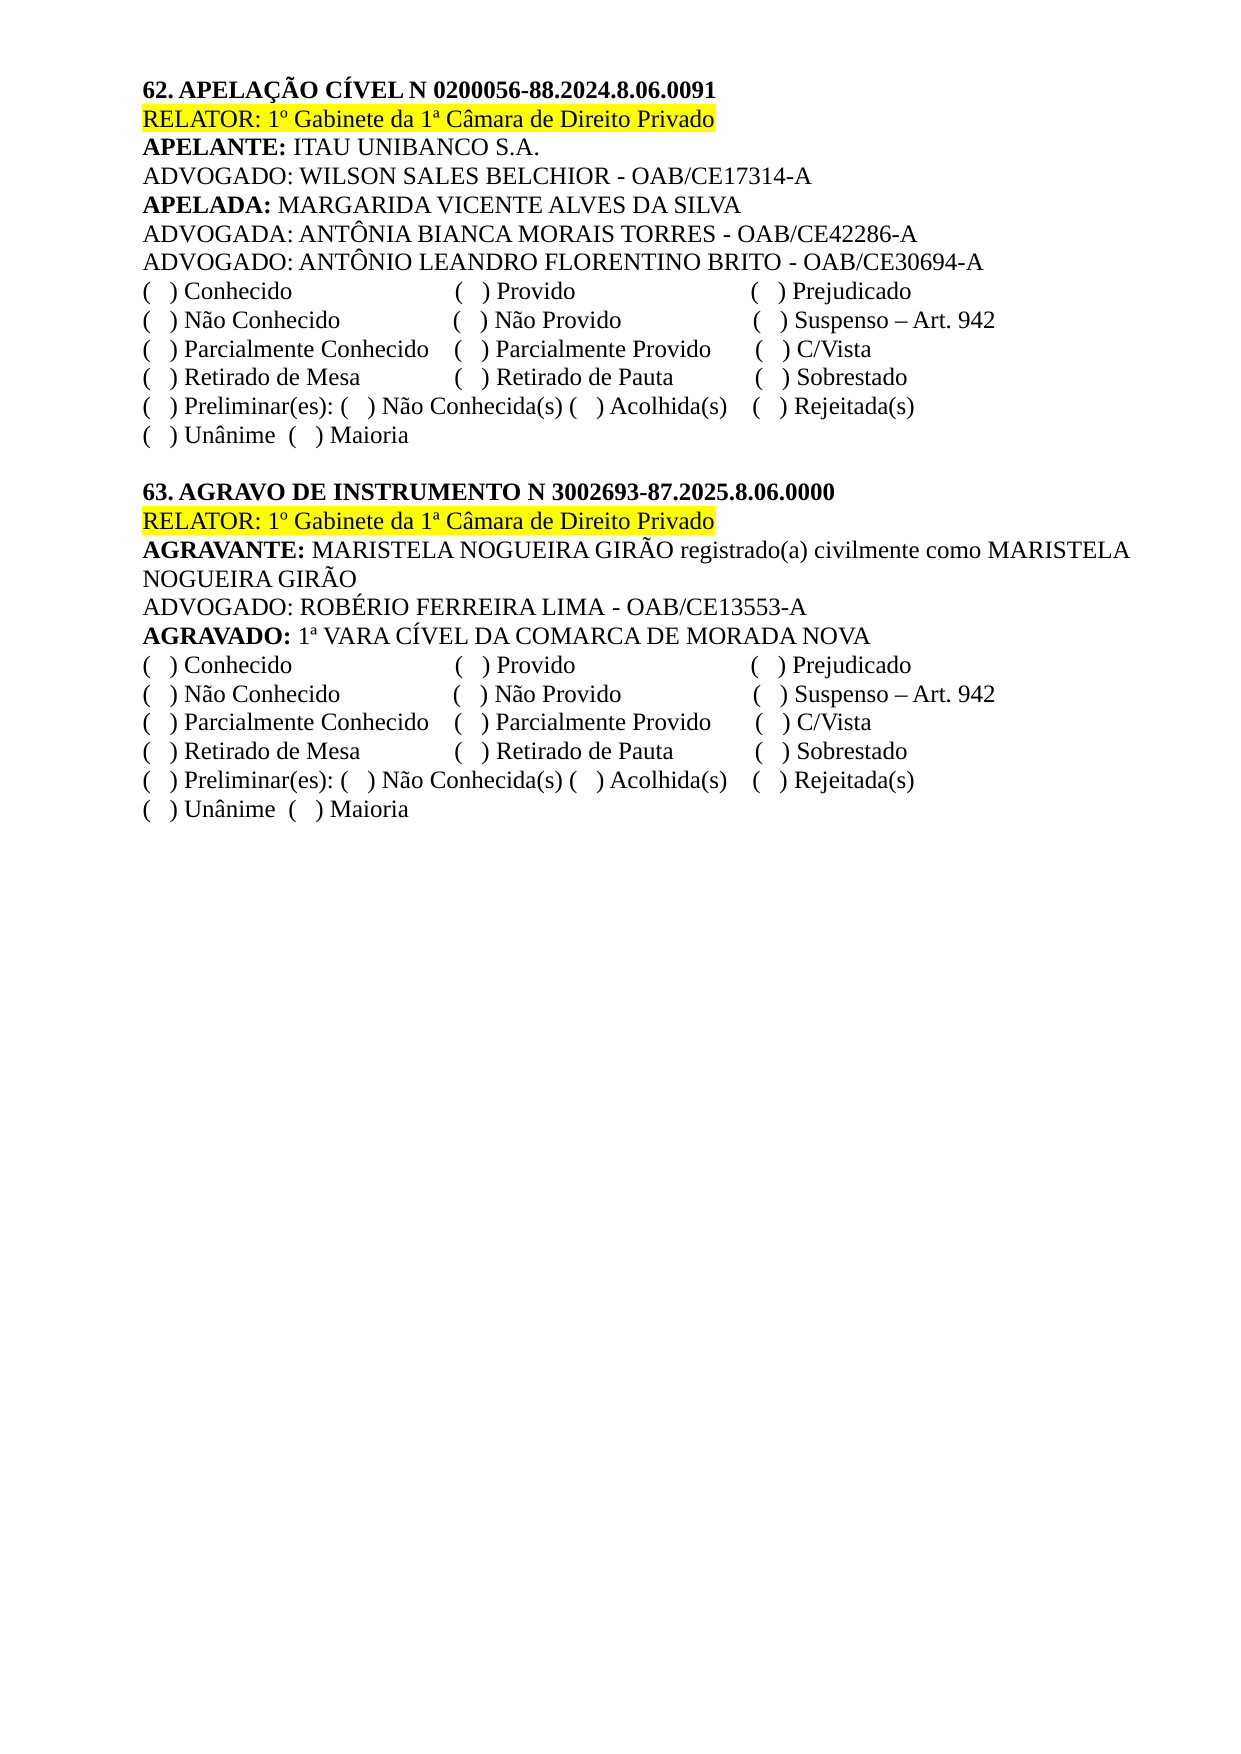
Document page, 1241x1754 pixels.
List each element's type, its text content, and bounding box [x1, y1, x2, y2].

text ( ) Retirado de Mesa ( ) Retirado de Pauta ( ) Sobrestado [142, 362, 1141, 391]
text ( ) Unânime ( ) Maioria [142, 794, 1141, 880]
text ( ) Parcialmente Conhecido ( ) Parcialmente Provido ( ) C/Vista [142, 707, 1141, 736]
text ( ) Não Conhecido ( ) Não Provido ( ) Suspenso – Art. 942 [142, 305, 1141, 334]
text 62. APELAÇÃO CÍVEL N 0200056-88.2024.8.06.0091 RELATOR: 1º Gabinete da 1ª Câmara de Direito Privado APELANTE: ITAU UNIBANCO S.A. ADVOGADO: WILSON SALES BELCHIOR - OAB/CE17314-A APELADA: MARGARIDA VICENTE ALVES DA SILVA ADVOGADA: ANTÔNIA BIANCA MORAIS TORRES - OAB/CE42286-A ADVOGADO: ANTÔNIO LEANDRO FLORENTINO BRITO - OAB/CE30694-A ( ) Conhecido ( ) Provido ( ) Prejudicado [142, 75, 1141, 305]
text ( ) Não Conhecido ( ) Não Provido ( ) Suspenso – Art. 942 [142, 679, 1141, 707]
text ( ) Preliminar(es): ( ) Não Conhecida(s) ( ) Acolhida(s) ( ) Rejeitada(s) [142, 765, 1141, 794]
text ( ) Preliminar(es): ( ) Não Conhecida(s) ( ) Acolhida(s) ( ) Rejeitada(s) [142, 391, 1141, 420]
text ( ) Parcialmente Conhecido ( ) Parcialmente Provido ( ) C/Vista [142, 334, 1141, 362]
text ( ) Retirado de Mesa ( ) Retirado de Pauta ( ) Sobrestado [142, 736, 1141, 765]
text ( ) Unânime ( ) Maioria 63. AGRAVO DE INSTRUMENTO N 3002693-87.2025.8.06.0000 RELATOR: 1º Gabinete da 1ª Câmara de Direito Privado AGRAVANTE: MARISTELA NOGUEIRA GIRÃO registrado(a) civilmente como MARISTELA NOGUEIRA GIRÃO ADVOGADO: ROBÉRIO FERREIRA LIMA - OAB/CE13553-A AGRAVADO: 1ª VARA CÍVEL DA COMARCA DE MORADA NOVA ( ) Conhecido ( ) Provido ( ) Prejudicado [142, 420, 1141, 679]
